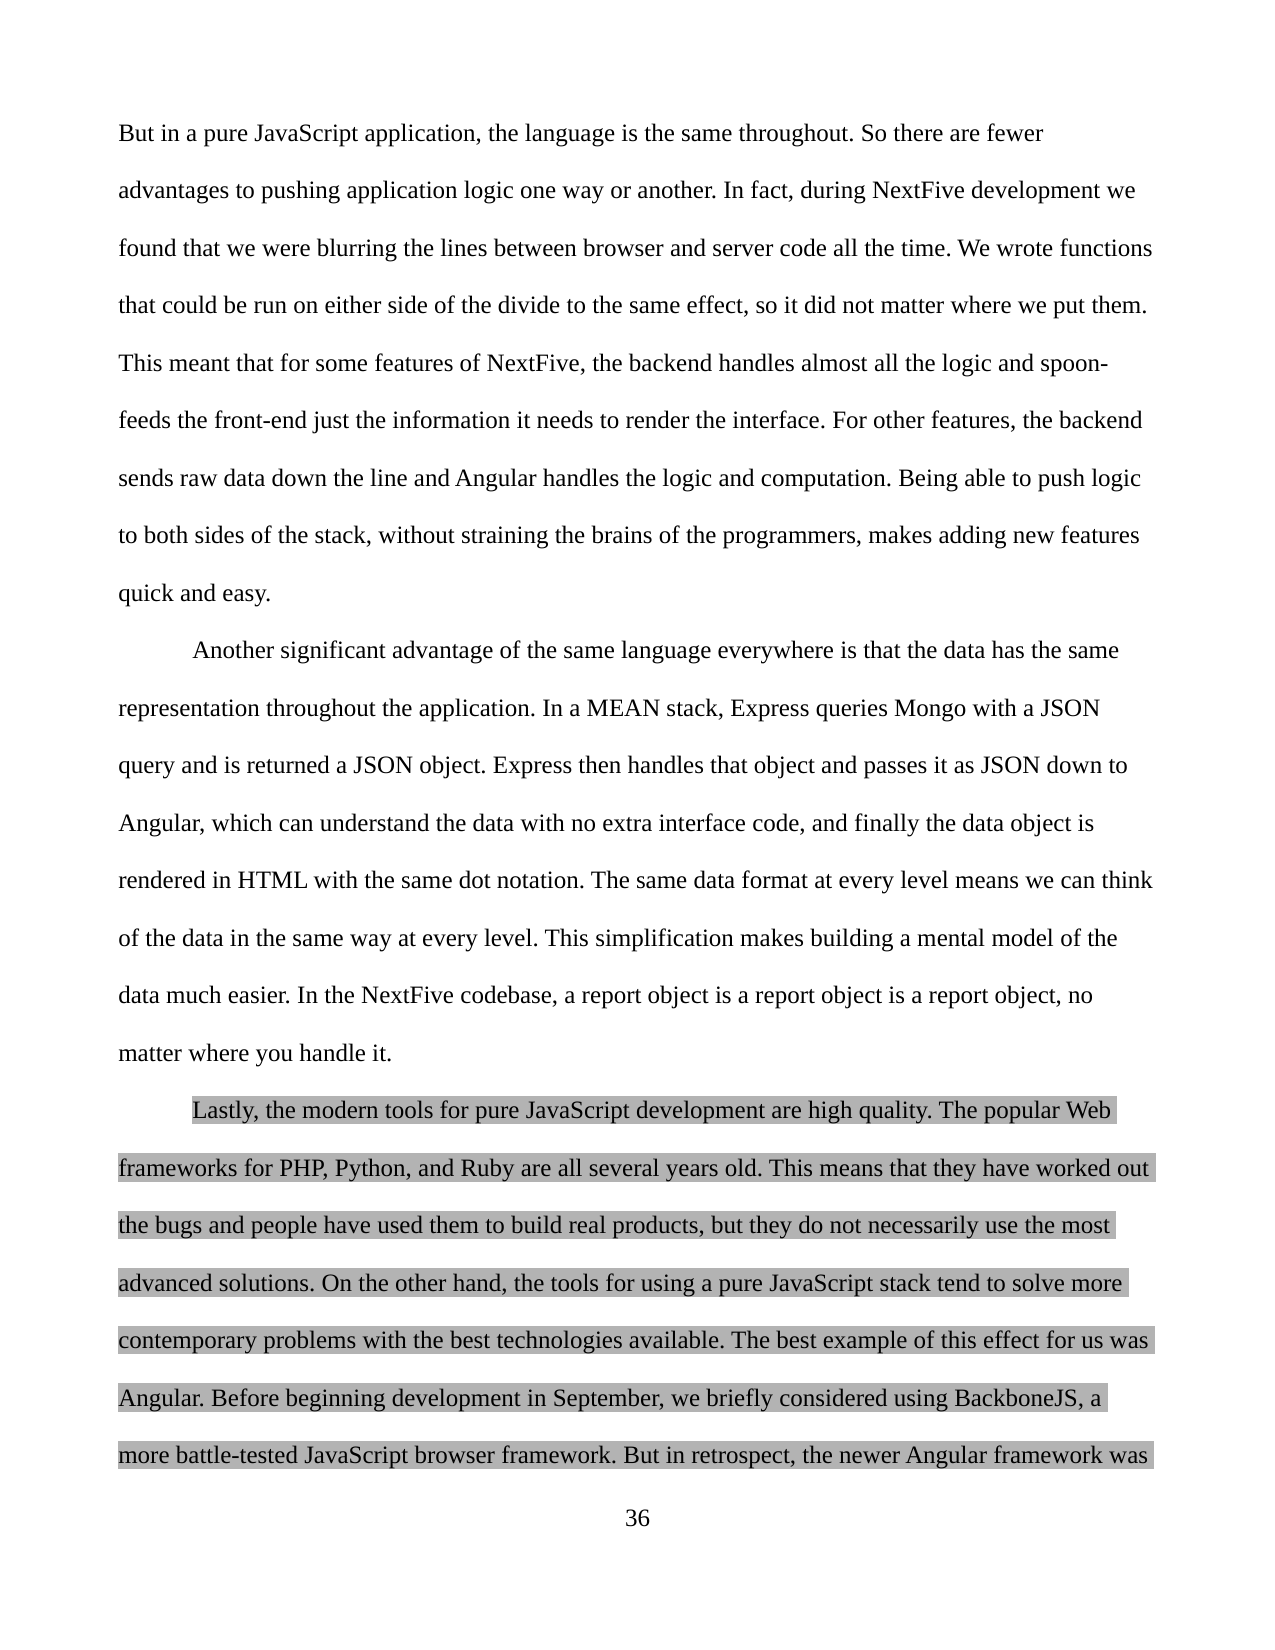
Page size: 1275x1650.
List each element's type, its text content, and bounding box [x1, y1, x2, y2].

text But in a pure JavaScript application, the language is the same throughout. So there are fewer advantages to pushing application logic one way or another. In fact, during NextFive development we found that we were blurring the lines between browser and server code all the time. We wrote functions that could be run on either side of the divide to the same effect, so it did not matter where we put them. This meant that for some features of NextFive, the backend handles almost all the logic and spoon-feeds the front-end just the information it needs to render the interface. For other features, the backend sends raw data down the line and Angular handles the logic and computation. Being able to push logic to both sides of the stack, without straining the brains of the programmers, makes adding new features quick and easy. [118, 118, 1157, 607]
text Lastly, the modern tools for pure JavaScript development are high quality. The popular Web frameworks for PHP, Python, and Ruby are all several years old. This means that they have worked out the bugs and people have used them to build real products, but they do not necessarily use the most advanced solutions. On the other hand, the tools for using a pure JavaScript stack tend to solve more contemporary problems with the best technologies available. The best example of this effect for us was Angular. Before beginning development in September, we briefly considered using BackboneJS, a more battle-tested JavaScript browser framework. But in retrospect, the newer Angular framework was [118, 1096, 1157, 1469]
text Another significant advantage of the same language everywhere is that the data has the same representation throughout the application. In a MEAN stack, Express queries Mongo with a JSON query and is returned a JSON object. Express then handles that object and passes it as JSON down to Angular, which can understand the data with no extra interface code, and finally the data object is rendered in HTML with the same dot notation. The same data format at every level means we can think of the data in the same way at every level. This simplification makes building a mental model of the data much easier. In the NextFive codebase, a report object is a report object is a report object, no matter where you handle it. [118, 636, 1157, 1067]
